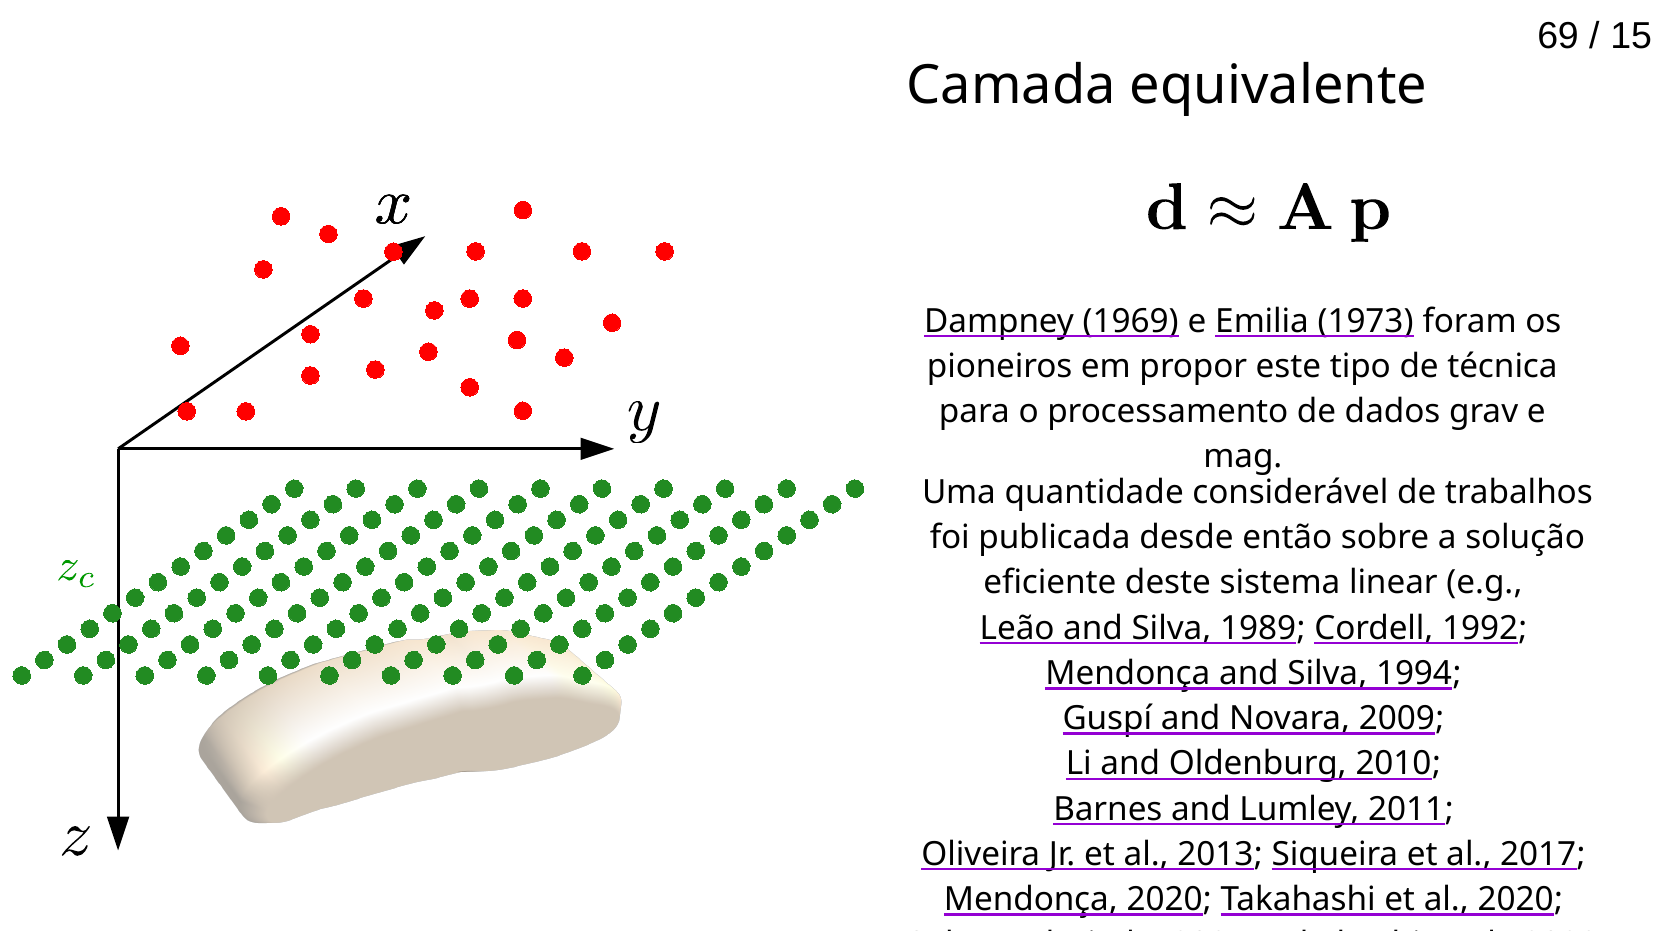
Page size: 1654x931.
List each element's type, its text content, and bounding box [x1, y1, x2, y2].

text_box [466, 242, 485, 261]
text_box [693, 495, 712, 514]
text_box [265, 619, 284, 638]
text_box [631, 495, 650, 514]
text_box [103, 604, 122, 623]
text_box [301, 510, 320, 529]
text_box [625, 542, 644, 560]
text_box [203, 619, 222, 638]
text_box [346, 479, 365, 498]
text_box [777, 479, 796, 498]
text_box [440, 542, 459, 560]
text_box [447, 495, 466, 514]
text_box [664, 557, 682, 576]
text_box [563, 542, 582, 560]
text_box [427, 635, 446, 654]
text_box [278, 526, 297, 545]
text_box [379, 542, 397, 560]
text_box [35, 651, 54, 669]
text_box [472, 604, 491, 623]
text_box [443, 666, 462, 685]
text_box [573, 619, 592, 638]
text_box [479, 557, 498, 576]
text_box [319, 225, 338, 243]
text_box [732, 510, 751, 529]
text_box [388, 619, 407, 638]
text_box [197, 666, 216, 685]
text_box [463, 526, 482, 545]
text_box [158, 651, 177, 669]
text_box [595, 604, 614, 623]
text_box [800, 510, 819, 529]
text_box [236, 402, 255, 421]
text_box [641, 573, 660, 592]
text_box [301, 366, 320, 385]
text_box [596, 651, 614, 669]
text_box [256, 542, 274, 560]
text_box [555, 348, 574, 367]
text_box [354, 289, 373, 308]
text_box [573, 242, 591, 261]
text_box [240, 510, 258, 529]
text_box [514, 401, 532, 420]
text_box [12, 666, 31, 685]
text_box [573, 666, 592, 685]
text_box [525, 526, 543, 545]
text_box [670, 510, 689, 529]
text_box [365, 635, 384, 654]
text_box [755, 542, 773, 560]
text_box [424, 510, 443, 529]
text_box [285, 479, 304, 498]
text_box [220, 651, 238, 669]
text_box [505, 666, 523, 685]
text_box [310, 588, 329, 607]
text_box Dampney (1969) e Emilia (1973) foram os pioneiros em propor este tipo de técnica para o processamento de dados grav e mag. [909, 289, 1619, 414]
text_box [126, 588, 145, 607]
text_box [557, 588, 575, 607]
text_box [226, 604, 245, 623]
text_box [593, 479, 611, 498]
text_box Camada equivalente [891, 37, 1616, 113]
text_box [384, 242, 403, 261]
text_box [527, 651, 546, 669]
picture [59, 826, 93, 856]
text_box [171, 557, 190, 576]
text_box [177, 402, 196, 421]
text_box [301, 325, 320, 344]
text_box [508, 495, 527, 514]
text_box [495, 588, 514, 607]
text_box [534, 604, 553, 623]
text_box [281, 651, 300, 669]
picture [626, 401, 662, 443]
text_box [456, 573, 475, 592]
text_box [149, 573, 167, 592]
text_box [187, 588, 206, 607]
text_box [486, 510, 504, 529]
text_box [570, 495, 589, 514]
text_box [401, 526, 420, 545]
text_box [333, 573, 352, 592]
text_box [755, 495, 773, 514]
text_box [823, 495, 842, 514]
text_box [502, 542, 520, 560]
text_box [460, 289, 479, 308]
text_box [171, 336, 190, 355]
text_box [259, 666, 277, 685]
text_box [327, 619, 345, 638]
text_box [514, 201, 532, 219]
text_box [511, 619, 530, 638]
text_box [450, 619, 468, 638]
text_box [217, 526, 235, 545]
text_box [80, 619, 99, 638]
text_box [664, 604, 682, 623]
text_box [609, 510, 627, 529]
picture [56, 560, 95, 588]
text_box [272, 573, 290, 592]
text_box [366, 360, 385, 379]
text_box [777, 526, 796, 545]
text_box [603, 313, 621, 332]
text_box [363, 510, 381, 529]
text_box [686, 588, 705, 607]
text_box [74, 666, 93, 685]
text_box [119, 635, 138, 654]
text_box [97, 651, 115, 669]
text_box [233, 557, 252, 576]
text_box [417, 557, 436, 576]
text_box [513, 289, 532, 308]
text_box [262, 495, 281, 514]
text_box [425, 301, 444, 320]
text_box [249, 588, 268, 607]
text_box [294, 557, 313, 576]
text_box [686, 542, 705, 560]
text_box [641, 619, 660, 638]
text_box [142, 619, 161, 638]
text_box [181, 635, 199, 654]
text_box [194, 542, 213, 560]
text_box [372, 588, 391, 607]
text_box <number> / 151 [1458, 0, 1654, 71]
text_box [135, 666, 154, 685]
text_box [320, 666, 339, 685]
text_box [655, 242, 674, 261]
text_box [385, 495, 404, 514]
text_box [732, 557, 751, 576]
text_box [349, 604, 368, 623]
text_box [254, 260, 273, 279]
text_box [395, 573, 413, 592]
text_box Uma quantidade considerável de trabalhos foi publicada desde então sobre a solução eficiente deste sistema linear (e.g., Leão and Silva, 1989; Cordell, 1992; Mendonça and Silva, 1994; Guspı́ and Novara, 2009; Li and Oldenburg, 2010; Barnes and Lumley, 2011; Oliveira Jr. et al., 2013; Siqueira et al., 2017; Mendonça, 2020; Takahashi et al., 2020; Soler and Uieda, 2021; Takahashi et al., 2022) [885, 460, 1630, 877]
text_box [541, 557, 559, 576]
text_box [531, 479, 550, 498]
text_box [58, 635, 76, 654]
text_box [317, 542, 336, 560]
text_box [408, 479, 427, 498]
text_box [382, 666, 400, 685]
text_box [618, 588, 637, 607]
text_box [419, 342, 438, 361]
text_box [324, 495, 342, 514]
picture [1145, 183, 1392, 242]
text_box [846, 479, 864, 498]
text_box [547, 510, 566, 529]
text_box [288, 604, 306, 623]
text_box [488, 635, 507, 654]
text_box [404, 651, 423, 669]
text_box [343, 651, 361, 669]
text_box [586, 526, 605, 545]
text_box [618, 635, 637, 654]
text_box [460, 378, 479, 397]
text_box [470, 479, 488, 498]
text_box [466, 651, 485, 669]
text_box [648, 526, 666, 545]
text_box [579, 573, 598, 592]
text_box [654, 479, 673, 498]
text_box [709, 573, 728, 592]
text_box [716, 479, 734, 498]
text_box [356, 557, 375, 576]
text_box [272, 207, 290, 226]
text_box [602, 557, 621, 576]
text_box [508, 331, 526, 349]
text_box [210, 573, 229, 592]
text_box [165, 604, 183, 623]
text_box [518, 573, 537, 592]
text_box [434, 588, 452, 607]
text_box [242, 635, 261, 654]
text_box [340, 526, 359, 545]
picture [374, 194, 413, 224]
text_box [411, 604, 430, 623]
text_box [550, 635, 569, 654]
text_box [709, 526, 728, 545]
text_box [304, 635, 323, 654]
